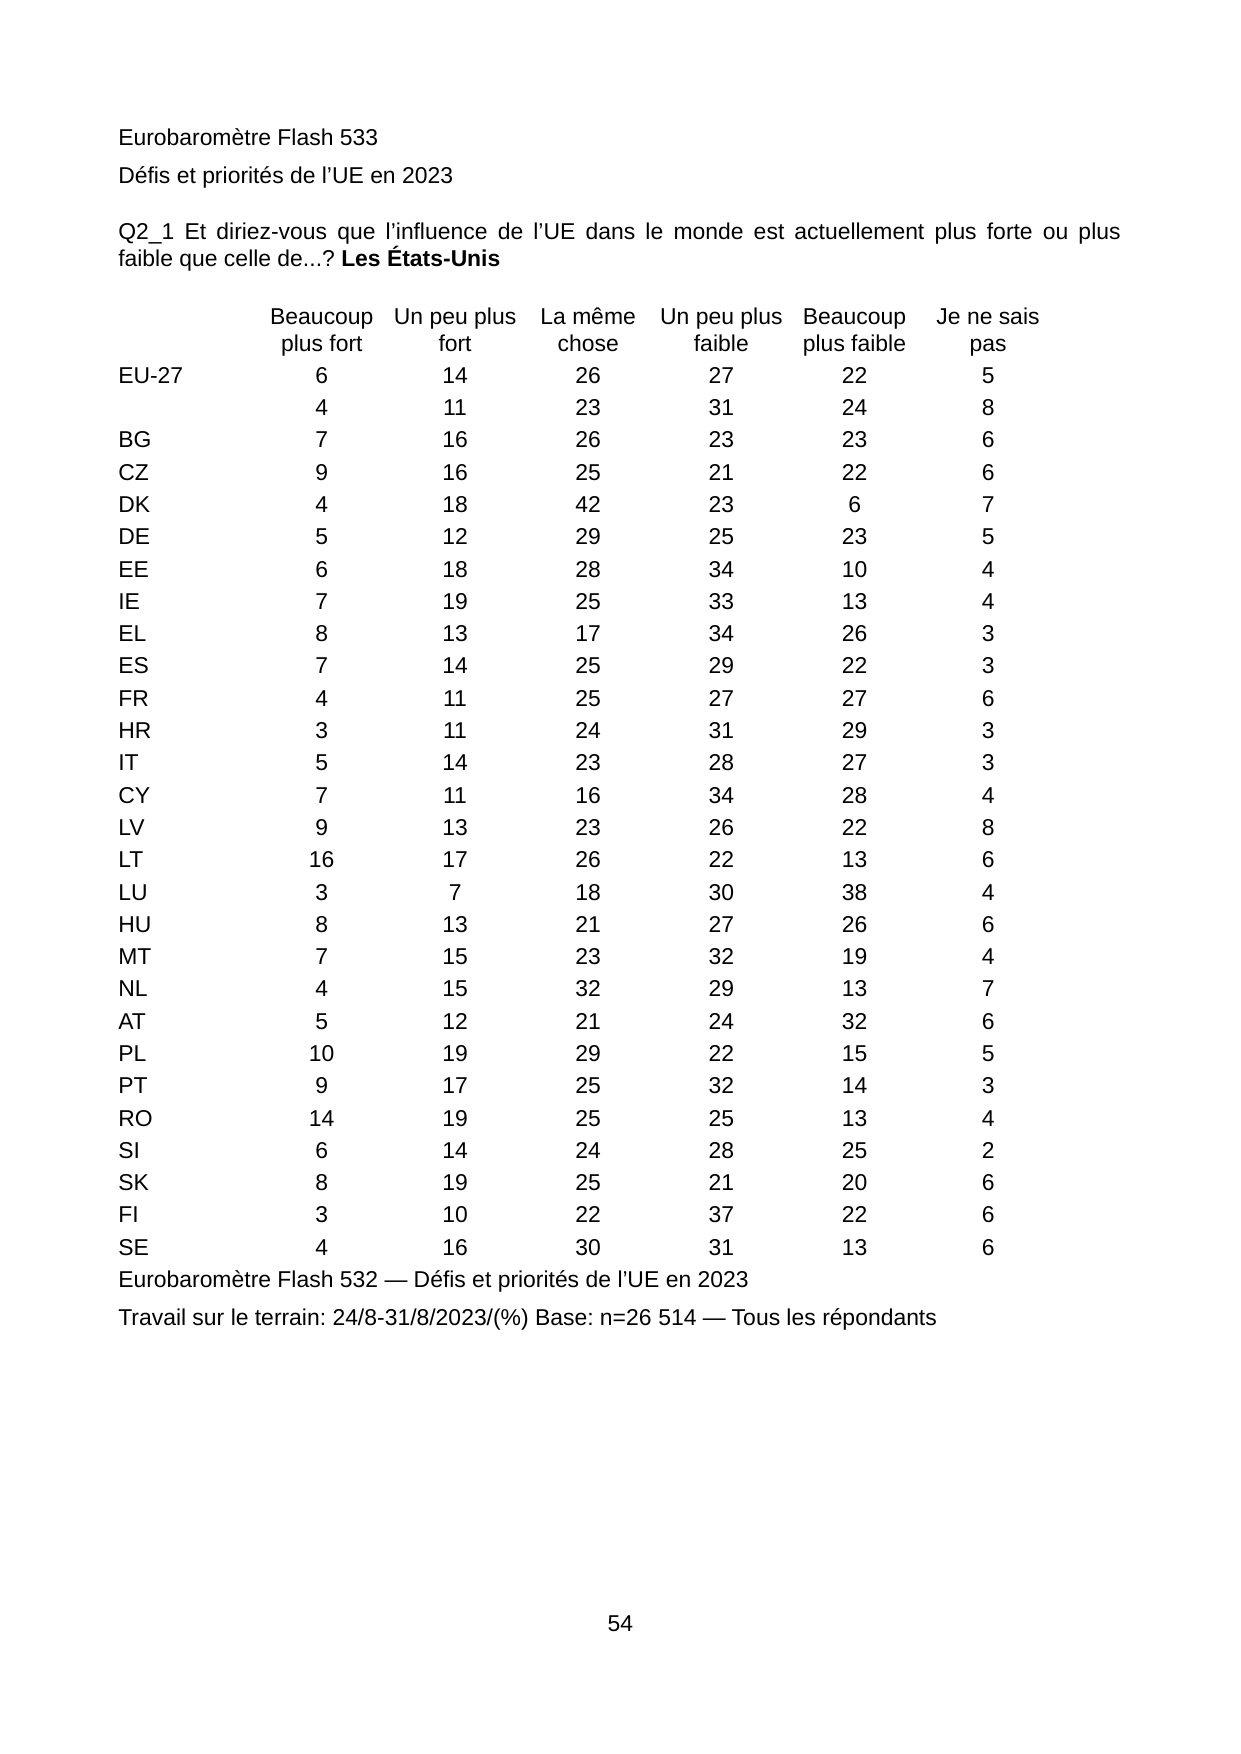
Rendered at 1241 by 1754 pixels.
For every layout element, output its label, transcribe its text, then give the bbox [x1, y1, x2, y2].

table_cell 30 [521, 1228, 654, 1260]
table_cell 11 [388, 679, 521, 711]
table_cell 26 [788, 614, 921, 646]
table_cell 26 [521, 356, 654, 388]
table_cell 27 [654, 679, 788, 711]
table_cell [118, 388, 255, 420]
table_cell 19 [788, 937, 921, 969]
table_cell 6 [921, 840, 1055, 872]
table_cell 29 [654, 646, 788, 679]
table_cell AT [118, 1002, 255, 1034]
table_cell LT [118, 840, 255, 872]
table_cell 29 [654, 969, 788, 1002]
table_cell 22 [788, 1195, 921, 1228]
table_cell 8 [255, 1163, 388, 1195]
table_cell 16 [388, 453, 521, 485]
table_cell 6 [921, 1228, 1055, 1260]
table_cell 15 [388, 969, 521, 1002]
table_cell 25 [521, 453, 654, 485]
table_cell 19 [388, 582, 521, 614]
table_cell 6 [788, 485, 921, 517]
table_cell 25 [521, 1066, 654, 1098]
table_cell 34 [654, 550, 788, 582]
table_cell 11 [388, 776, 521, 808]
table_cell BG [118, 420, 255, 453]
table_cell 2 [921, 1131, 1055, 1163]
table_cell 8 [921, 808, 1055, 840]
table_cell 9 [255, 1066, 388, 1098]
table_cell 12 [388, 1002, 521, 1034]
table_cell 30 [654, 873, 788, 905]
table_cell 4 [921, 1099, 1055, 1131]
table_cell NL [118, 969, 255, 1002]
table_cell IT [118, 743, 255, 776]
table_cell 11 [388, 711, 521, 743]
table_cell 3 [255, 711, 388, 743]
table_cell 6 [921, 1002, 1055, 1034]
text Eurobaromètre Flash 532 — Défis et priorités de l’UE en 2023 [118, 1266, 1122, 1292]
table_cell 24 [788, 388, 921, 420]
table_cell 28 [788, 776, 921, 808]
table_cell 6 [921, 679, 1055, 711]
table_header Un peu plus fort [388, 297, 521, 356]
table_cell 29 [788, 711, 921, 743]
table_cell 17 [521, 614, 654, 646]
table_cell 13 [788, 1228, 921, 1260]
table_cell 4 [255, 388, 388, 420]
table_cell 23 [521, 808, 654, 840]
table_cell 34 [654, 776, 788, 808]
table_cell 4 [921, 873, 1055, 905]
table_cell 14 [788, 1066, 921, 1098]
table_cell 28 [654, 743, 788, 776]
table_cell 8 [255, 905, 388, 937]
table_header Beaucoup plus fort [255, 297, 388, 356]
table_cell 6 [921, 420, 1055, 453]
table_cell 4 [921, 776, 1055, 808]
table_cell 19 [388, 1163, 521, 1195]
table_cell PL [118, 1034, 255, 1066]
table_cell 24 [521, 1131, 654, 1163]
table_cell 16 [521, 776, 654, 808]
table_cell 22 [654, 840, 788, 872]
table_cell 21 [654, 1163, 788, 1195]
table_cell IE [118, 582, 255, 614]
table_cell DE [118, 517, 255, 549]
table_cell 23 [654, 485, 788, 517]
table_cell 6 [255, 356, 388, 388]
table_cell 21 [521, 905, 654, 937]
table_cell 19 [388, 1034, 521, 1066]
table_cell 18 [388, 550, 521, 582]
table_cell 23 [654, 420, 788, 453]
table_cell 7 [255, 776, 388, 808]
table_cell 31 [654, 388, 788, 420]
table_cell 6 [921, 1163, 1055, 1195]
table_cell 7 [921, 485, 1055, 517]
table_cell 3 [255, 873, 388, 905]
table_cell 29 [521, 1034, 654, 1066]
table_cell 4 [921, 937, 1055, 969]
table_cell 28 [654, 1131, 788, 1163]
table_cell ES [118, 646, 255, 679]
table_cell 5 [255, 1002, 388, 1034]
table_cell 10 [255, 1034, 388, 1066]
table_cell 34 [654, 614, 788, 646]
table_cell 19 [388, 1099, 521, 1131]
table_header Un peu plus faible [654, 297, 788, 356]
table_cell 17 [388, 1066, 521, 1098]
table_cell 38 [788, 873, 921, 905]
table_cell EL [118, 614, 255, 646]
table_cell 3 [921, 743, 1055, 776]
table_cell 37 [654, 1195, 788, 1228]
table_cell 3 [921, 711, 1055, 743]
table_cell 4 [255, 485, 388, 517]
table_cell 10 [788, 550, 921, 582]
table_cell 13 [788, 1099, 921, 1131]
table_cell PT [118, 1066, 255, 1098]
table_cell 22 [654, 1034, 788, 1066]
table_cell 25 [654, 1099, 788, 1131]
table_cell 3 [921, 646, 1055, 679]
table_cell 24 [521, 711, 654, 743]
table_cell 23 [521, 743, 654, 776]
table_cell FR [118, 679, 255, 711]
table_cell 14 [255, 1099, 388, 1131]
table_cell 7 [255, 582, 388, 614]
table_cell 18 [388, 485, 521, 517]
table_cell 18 [521, 873, 654, 905]
table_cell 7 [388, 873, 521, 905]
table_cell 25 [521, 1099, 654, 1131]
table_cell 25 [521, 1163, 654, 1195]
table_cell 28 [521, 550, 654, 582]
table_cell HR [118, 711, 255, 743]
table_cell 5 [921, 356, 1055, 388]
table_cell 17 [388, 840, 521, 872]
table_cell SI [118, 1131, 255, 1163]
table_cell 22 [521, 1195, 654, 1228]
table_cell 13 [788, 969, 921, 1002]
table_header Beaucoup plus faible [788, 297, 921, 356]
table_cell 31 [654, 1228, 788, 1260]
table_cell 29 [521, 517, 654, 549]
table_cell 7 [255, 937, 388, 969]
table_cell 3 [255, 1195, 388, 1228]
table_cell 14 [388, 743, 521, 776]
table_cell 12 [388, 517, 521, 549]
table_cell 4 [255, 1228, 388, 1260]
table_cell 3 [921, 1066, 1055, 1098]
table_cell 27 [654, 905, 788, 937]
table_cell SK [118, 1163, 255, 1195]
table_cell 27 [788, 743, 921, 776]
table_cell 6 [255, 1131, 388, 1163]
table_cell 15 [388, 937, 521, 969]
table_cell 32 [654, 1066, 788, 1098]
table_cell SE [118, 1228, 255, 1260]
table_cell 25 [521, 646, 654, 679]
table_cell EE [118, 550, 255, 582]
table_cell MT [118, 937, 255, 969]
table_cell 27 [788, 679, 921, 711]
table_cell 4 [921, 582, 1055, 614]
table_cell 9 [255, 453, 388, 485]
table_cell 32 [788, 1002, 921, 1034]
table_cell 22 [788, 646, 921, 679]
table_cell 32 [654, 937, 788, 969]
table_cell 6 [255, 550, 388, 582]
table_cell 20 [788, 1163, 921, 1195]
table_cell 3 [921, 614, 1055, 646]
table_cell CY [118, 776, 255, 808]
table_cell LV [118, 808, 255, 840]
table_cell 33 [654, 582, 788, 614]
table_cell 5 [921, 1034, 1055, 1066]
table_cell 10 [388, 1195, 521, 1228]
table_cell RO [118, 1099, 255, 1131]
table_cell 23 [521, 388, 654, 420]
table_cell LU [118, 873, 255, 905]
table_cell 13 [788, 840, 921, 872]
table_cell 13 [388, 905, 521, 937]
table_cell 26 [521, 840, 654, 872]
table_header La même chose [521, 297, 654, 356]
table_cell 25 [788, 1131, 921, 1163]
table_cell 22 [788, 356, 921, 388]
table_cell 23 [788, 420, 921, 453]
table_cell EU-27 [118, 356, 255, 388]
table_cell 25 [521, 679, 654, 711]
table_cell 9 [255, 808, 388, 840]
table_cell 26 [654, 808, 788, 840]
table_cell 13 [388, 808, 521, 840]
table_cell 25 [654, 517, 788, 549]
table_cell 14 [388, 646, 521, 679]
table_cell 6 [921, 1195, 1055, 1228]
table_header Je ne sais pas [921, 297, 1055, 356]
table_cell 4 [255, 679, 388, 711]
table_cell 7 [255, 646, 388, 679]
table_cell 6 [921, 453, 1055, 485]
table_cell 5 [921, 517, 1055, 549]
table_cell 21 [521, 1002, 654, 1034]
text Travail sur le terrain: 24/8-31/8/2023/(%) Base: n=26 514 — Tous les répondants [118, 1304, 1122, 1331]
table_cell 13 [388, 614, 521, 646]
table_cell CZ [118, 453, 255, 485]
table_cell DK [118, 485, 255, 517]
table_cell 8 [255, 614, 388, 646]
table_header [118, 297, 255, 356]
table_cell 16 [255, 840, 388, 872]
table_cell 22 [788, 808, 921, 840]
table_cell 4 [921, 550, 1055, 582]
table_cell 23 [788, 517, 921, 549]
table_cell 23 [521, 937, 654, 969]
table_cell 14 [388, 1131, 521, 1163]
table_cell 5 [255, 517, 388, 549]
table_cell 13 [788, 582, 921, 614]
table_cell 25 [521, 582, 654, 614]
table_cell 16 [388, 420, 521, 453]
table_cell 16 [388, 1228, 521, 1260]
table_cell 8 [921, 388, 1055, 420]
table_cell 26 [788, 905, 921, 937]
table_cell 6 [921, 905, 1055, 937]
table_cell HU [118, 905, 255, 937]
table_cell 7 [921, 969, 1055, 1002]
table_cell 31 [654, 711, 788, 743]
table_cell 27 [654, 356, 788, 388]
table_cell 5 [255, 743, 388, 776]
table_cell 26 [521, 420, 654, 453]
table_cell 14 [388, 356, 521, 388]
table_cell 7 [255, 420, 388, 453]
table_cell 15 [788, 1034, 921, 1066]
table_cell 4 [255, 969, 388, 1002]
table_cell 22 [788, 453, 921, 485]
table_cell 11 [388, 388, 521, 420]
table_cell 24 [654, 1002, 788, 1034]
table_cell 42 [521, 485, 654, 517]
table_cell FI [118, 1195, 255, 1228]
table_cell 21 [654, 453, 788, 485]
text Q2_1 Et diriez-vous que l’influence de l’UE dans le monde est actuellement plus forte ou plus faible que celle de...? Les États-Unis [118, 218, 1122, 271]
table_cell 32 [521, 969, 654, 1002]
